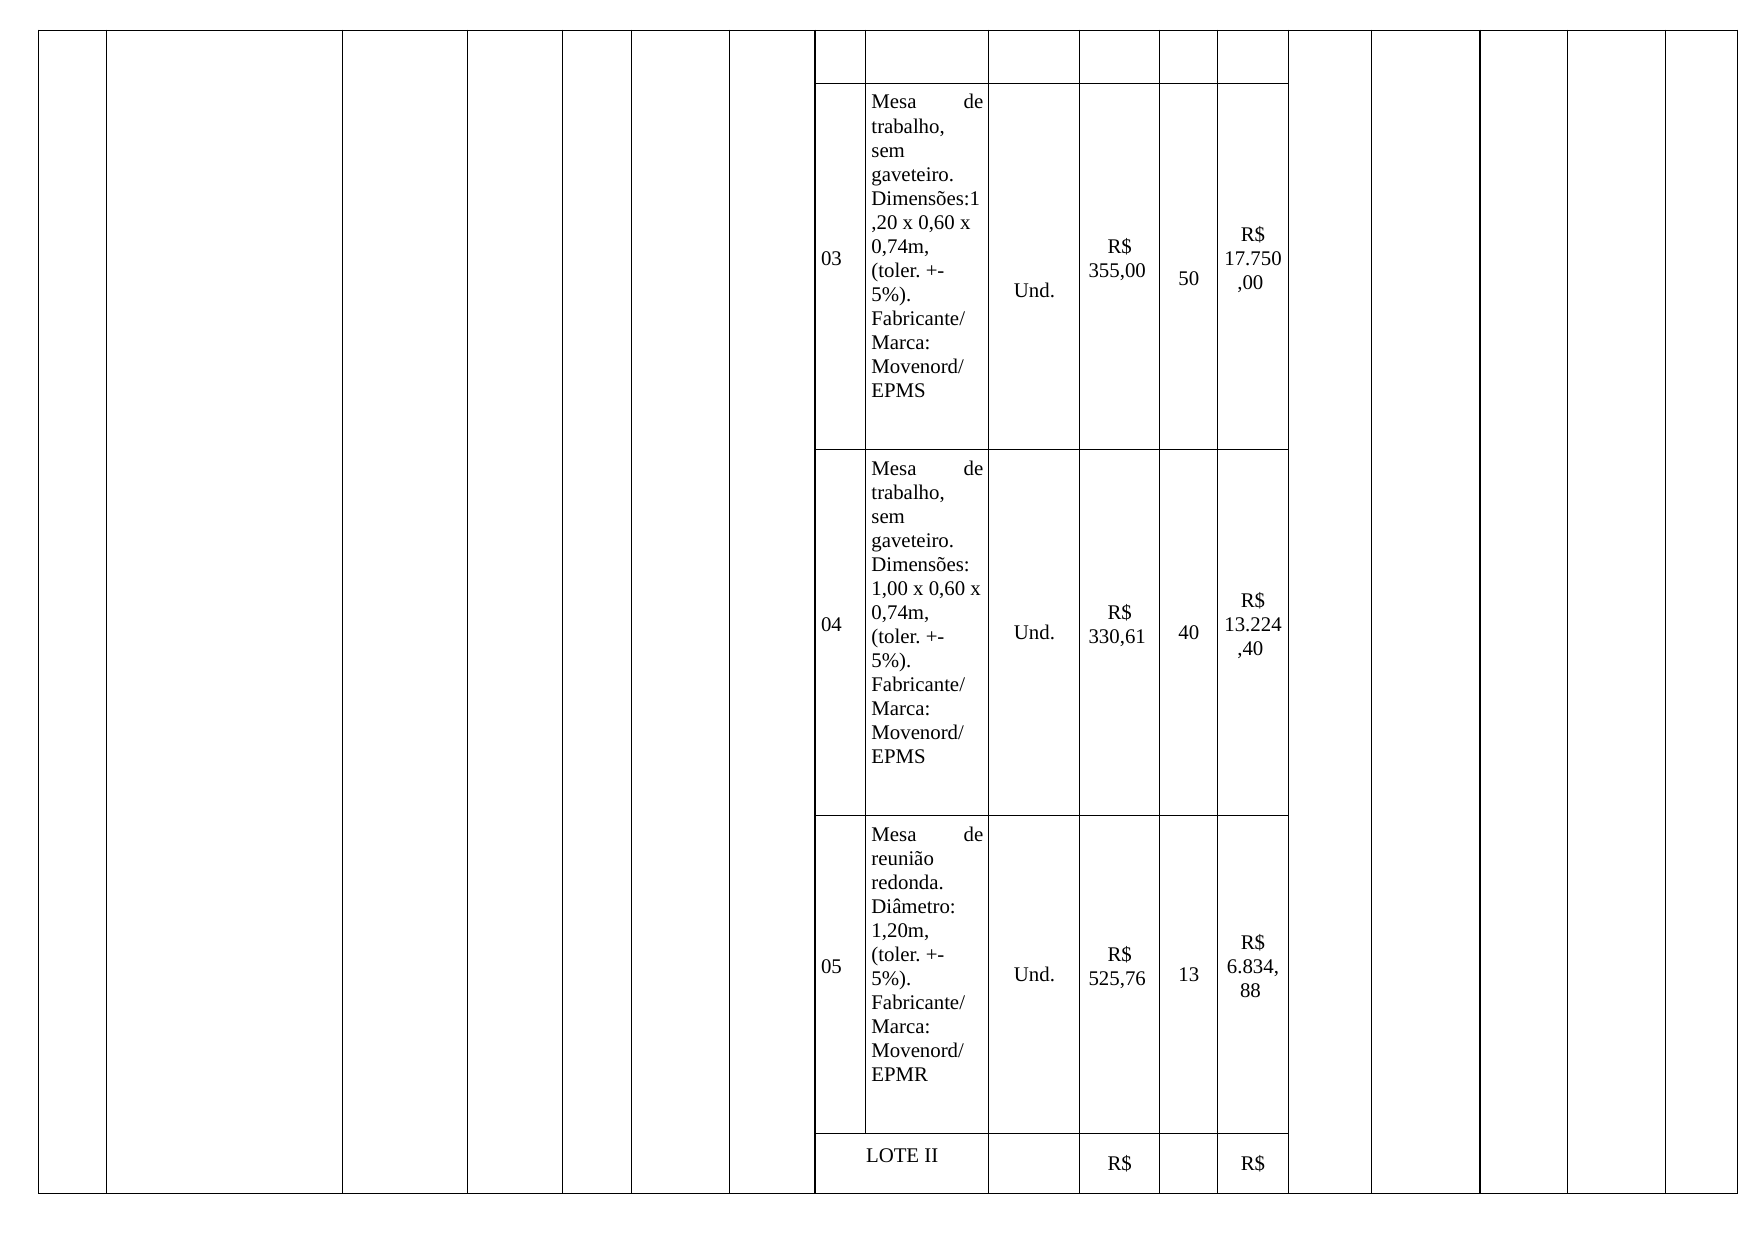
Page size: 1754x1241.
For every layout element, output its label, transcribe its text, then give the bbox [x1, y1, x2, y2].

table_cell 50 [1160, 84, 1217, 449]
table_cell Und. [989, 450, 1079, 815]
table_cell R$ 525,76 [1080, 816, 1159, 1133]
table_cell 05 [816, 816, 865, 1133]
table_cell 04 [816, 450, 865, 815]
table_cell [1160, 31, 1217, 83]
table_cell [563, 31, 631, 1193]
table_cell Mesa de trabalho, sem gaveteiro. Dimensões: 1,00 x 0,60 x 0,74m, (toler. +- 5%). Fabricante/Marca: Movenord/EPMS [866, 450, 988, 815]
table_cell 40 [1160, 450, 1217, 815]
table_cell [468, 31, 562, 1193]
table_cell R$ 13.224,40 [1218, 450, 1288, 815]
table_cell [39, 31, 106, 1193]
table_cell [107, 31, 342, 1193]
table_cell [1160, 1134, 1217, 1193]
table_cell R$ 17.750,00 [1218, 84, 1288, 449]
table_cell [1218, 31, 1288, 83]
table_cell [730, 31, 814, 1193]
table_cell [1080, 31, 1159, 83]
table_cell [1568, 31, 1665, 1193]
table_cell [1666, 31, 1737, 1193]
table_cell [1289, 31, 1371, 1193]
table_cell Und. [989, 84, 1079, 449]
table_cell LOTE II [816, 1134, 988, 1193]
table_cell [989, 31, 1079, 83]
table_cell R$ 330,61 [1080, 450, 1159, 815]
table_cell Mesa de trabalho, sem gaveteiro. Dimensões:1,20 x 0,60 x 0,74m, (toler. +- 5%). Fabricante/Marca: Movenord/EPMS [866, 84, 988, 449]
table_cell [989, 1134, 1079, 1193]
table_cell R$ [1080, 1134, 1159, 1193]
table_cell 03 [816, 84, 865, 449]
table_cell [343, 31, 467, 1193]
table_cell [1481, 31, 1567, 1193]
table_cell [1372, 31, 1479, 1193]
table_cell R$ 6.834,88 [1218, 816, 1288, 1133]
table_cell R$ 355,00 [1080, 84, 1159, 449]
table_cell Mesa de reunião redonda. Diâmetro: 1,20m, (toler. +-5%). Fabricante/Marca: Movenord/EPMR [866, 816, 988, 1133]
table_cell [632, 31, 729, 1193]
table_cell [866, 31, 988, 83]
table_cell 13 [1160, 816, 1217, 1133]
table_cell [816, 31, 865, 83]
table_cell R$ [1218, 1134, 1288, 1193]
table_cell Und. [989, 816, 1079, 1133]
